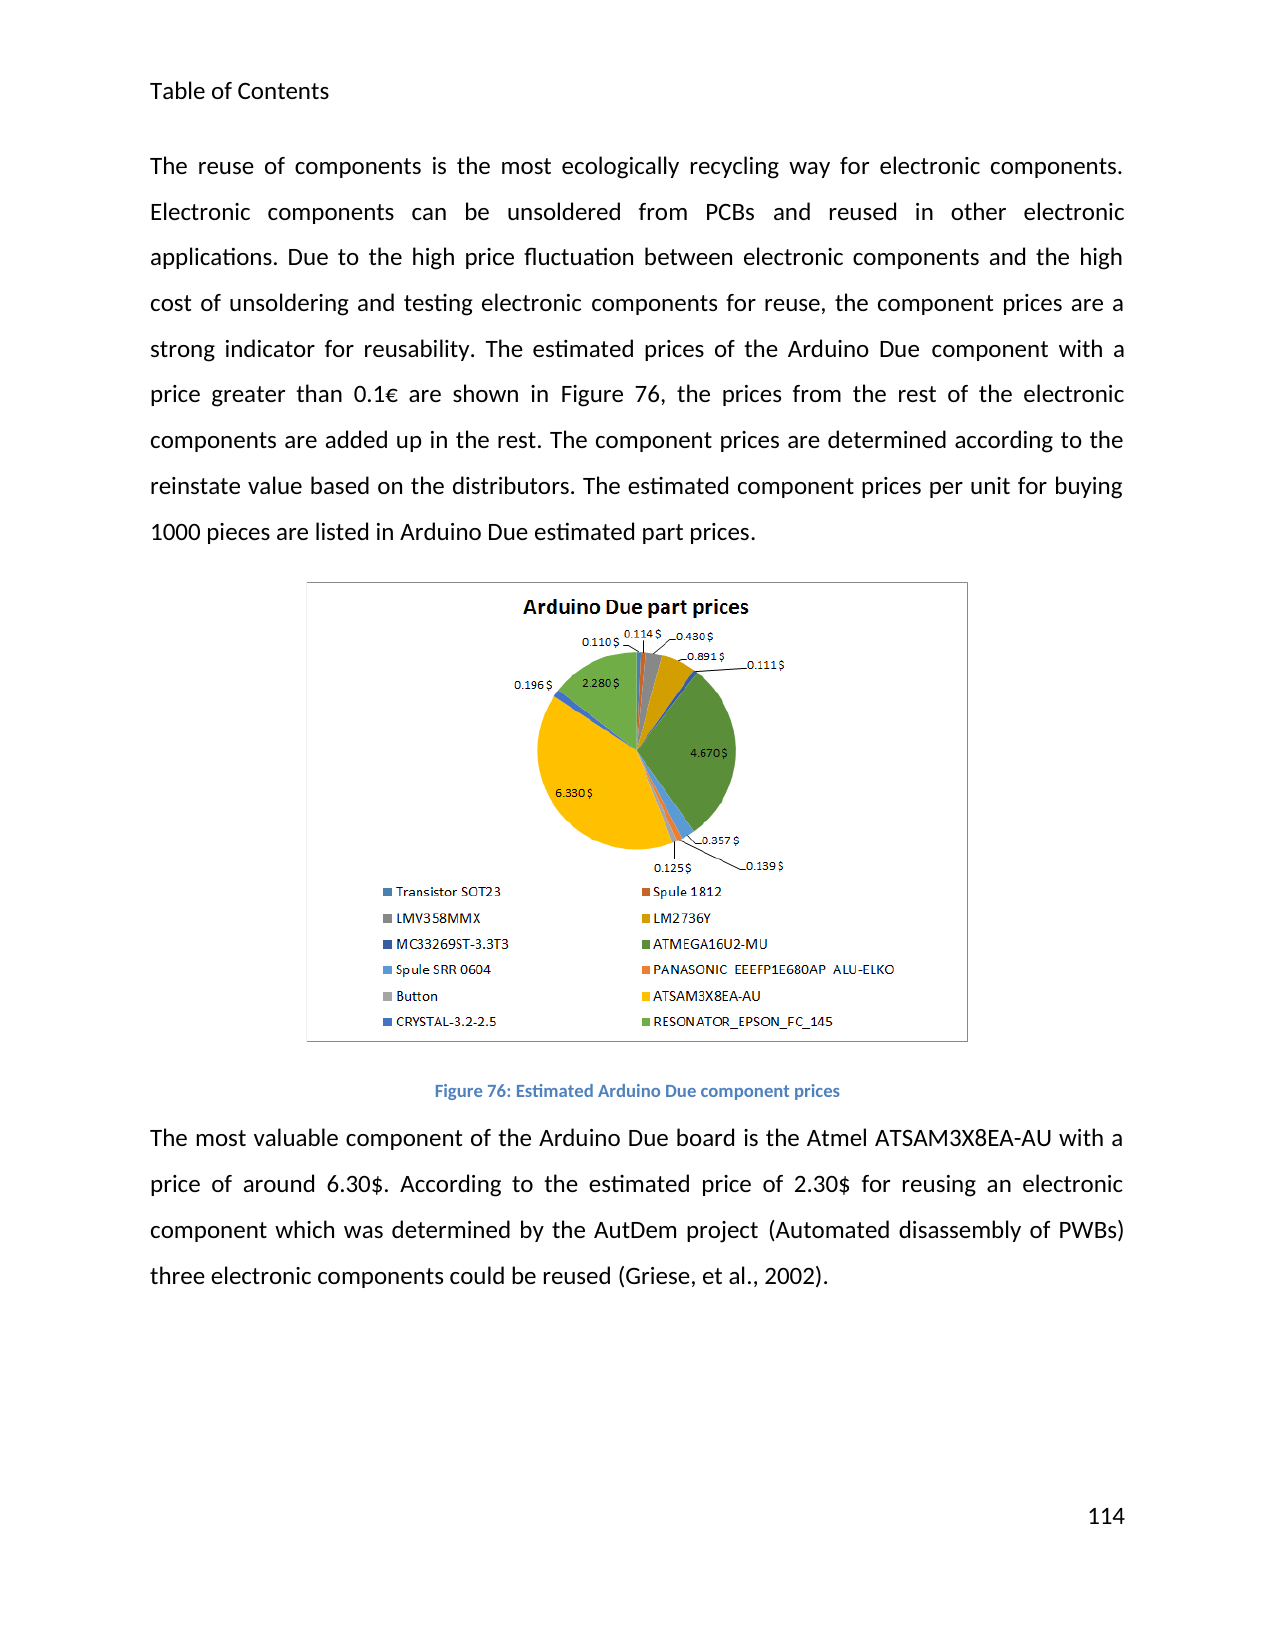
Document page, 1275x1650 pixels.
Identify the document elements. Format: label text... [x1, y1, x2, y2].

text The reuse of components is the most ecologically recycling way for electronic components. Electronic components can be unsoldered from PCBs and reused in other electronic applications. Due to the high price fluctuation between electronic components and the high cost of unsoldering and testing electronic components for reuse, the component prices are a strong indicator for reusability. The estimated prices of the Arduino Due component with a price greater than 0.1€ are shown in Figure 76, the prices from the rest of the electronic components are added up in the rest. The component prices are determined according to the reinstate value based on the distributors. The estimated component prices per unit for buying 1000 pieces are listed in Arduino Due estimated part prices. [150, 150, 1125, 546]
text The most valuable component of the Arduino Due board is the Atmel ATSAM3X8EA-AU with a price of around 6.30$. According to the estimated price of 2.30$ for reusing an electronic component which was determined by the AutDem project (Automated disassembly of PWBs) three electronic components could be reused (Griese, et al., 2002). [150, 1123, 1125, 1290]
text Figure 76: Estimated Arduino Due component prices [150, 1079, 1125, 1102]
picture [306, 582, 969, 1043]
